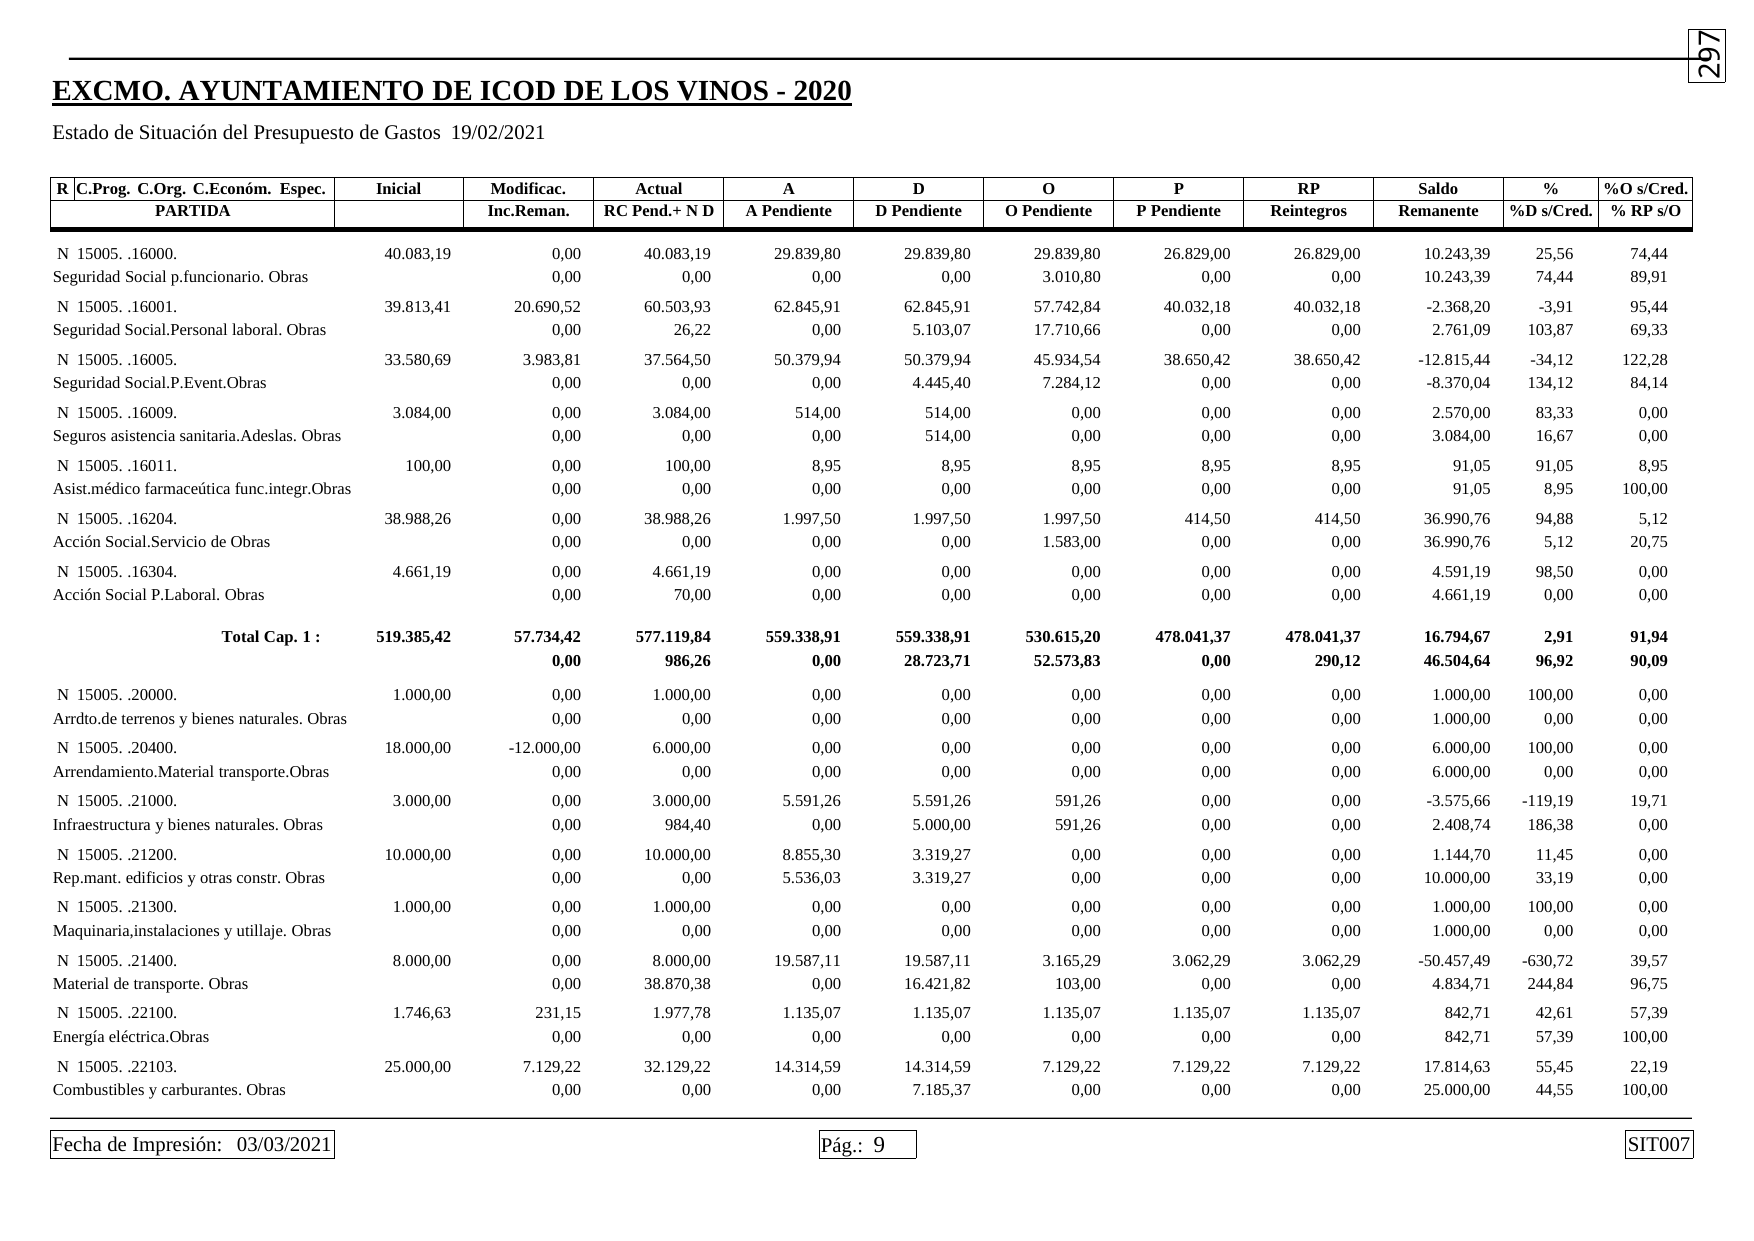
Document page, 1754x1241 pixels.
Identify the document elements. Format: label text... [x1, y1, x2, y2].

table_cell 0,00 [1257, 478, 1388, 504]
table_cell -12.815,44 [1389, 345, 1505, 371]
table_cell 0,00 [1257, 398, 1388, 424]
table_cell 0,00 [1127, 424, 1257, 451]
table_cell 14.314,59 [867, 1052, 997, 1078]
table_cell 0,00 [479, 1078, 607, 1104]
table_cell 3.084,00 [1389, 424, 1505, 451]
table_cell [364, 1078, 479, 1104]
table_cell 0,00 [479, 946, 607, 972]
table_cell 0,00 [737, 265, 867, 292]
table_cell Inc.Reman. [464, 201, 593, 227]
table_cell 0,00 [997, 866, 1127, 892]
table_cell 89,91 [1597, 265, 1672, 292]
table_cell 0,00 [1257, 1025, 1388, 1052]
table_cell 559.338,91 [867, 616, 997, 648]
table_cell N 15005. .22100. [48, 999, 363, 1025]
table_cell P Pendiente [1114, 201, 1243, 227]
table_cell 0,00 [1257, 1078, 1388, 1104]
table_cell Seguridad Social p.funcionario. Obras [48, 265, 363, 292]
table_cell 0,00 [1257, 371, 1388, 398]
table_cell Combustibles y carburantes. Obras [48, 1078, 363, 1104]
table_cell 0,00 [479, 530, 607, 557]
table_cell N 15005. .21300. [48, 893, 363, 919]
table_cell 2.570,00 [1389, 398, 1505, 424]
table_cell 8,95 [997, 451, 1127, 477]
table_cell 414,50 [1257, 504, 1388, 530]
table_cell 0,00 [867, 478, 997, 504]
table_cell O Pendiente [984, 201, 1113, 227]
table_cell 20,75 [1597, 530, 1672, 557]
table_cell 0,00 [737, 734, 867, 760]
table_cell [364, 424, 479, 451]
table_cell 231,15 [479, 999, 607, 1025]
table_cell 57,39 [1597, 999, 1672, 1025]
table_cell 37.564,50 [607, 345, 737, 371]
table_cell 96,75 [1597, 972, 1672, 998]
table_cell 3.165,29 [997, 946, 1127, 972]
table_cell RC Pend.+ N D [594, 201, 723, 227]
table_cell [364, 265, 479, 292]
table_cell 0,00 [479, 265, 607, 292]
table_cell 0,00 [479, 813, 607, 839]
table_cell 0,00 [607, 478, 737, 504]
table_cell 3.000,00 [607, 786, 737, 813]
table_cell 98,50 [1505, 557, 1597, 583]
table_cell 0,00 [997, 840, 1127, 866]
table_cell 414,50 [1127, 504, 1257, 530]
table_cell 5.591,26 [737, 786, 867, 813]
table_cell 0,00 [1257, 893, 1388, 919]
table_cell 519.385,42 [364, 616, 479, 648]
table_cell 100,00 [1597, 478, 1672, 504]
table_cell 100,00 [1505, 678, 1597, 707]
table_header D [854, 178, 983, 200]
table_cell 0,00 [737, 707, 867, 733]
table_cell 7.284,12 [997, 371, 1127, 398]
table_cell 8,95 [867, 451, 997, 477]
table_cell 0,00 [997, 1078, 1127, 1104]
table_cell 0,00 [479, 866, 607, 892]
table_cell A Pendiente [724, 201, 853, 227]
table_cell Infraestructura y bienes naturales. Obras [48, 813, 363, 839]
table_cell N 15005. .16009. [48, 398, 363, 424]
table_cell N 15005. .21400. [48, 946, 363, 972]
table_cell 103,00 [997, 972, 1127, 998]
table_cell 0,00 [1127, 371, 1257, 398]
subtitle EXCMO. AYUNTAMIENTO DE ICOD DE LOS VINOS - 2020 [52, 73, 1704, 107]
table_cell N 15005. .20400. [48, 734, 363, 760]
table_cell 290,12 [1257, 649, 1388, 678]
table_header Actual [594, 178, 723, 200]
table_cell 14.314,59 [737, 1052, 867, 1078]
table_cell 5,12 [1597, 504, 1672, 530]
table_cell 0,00 [479, 557, 607, 583]
table_cell 0,00 [1597, 866, 1672, 892]
table_cell 8.000,00 [607, 946, 737, 972]
table_cell 90,09 [1597, 649, 1672, 678]
table_cell 8,95 [1127, 451, 1257, 477]
table_cell 2.761,09 [1389, 318, 1505, 345]
table_cell N 15005. .16005. [48, 345, 363, 371]
table_cell 0,00 [607, 919, 737, 946]
table_cell 91,05 [1505, 451, 1597, 477]
table_cell 50.379,94 [867, 345, 997, 371]
table_cell 0,00 [1505, 919, 1597, 946]
table_cell 0,00 [607, 866, 737, 892]
table_cell 0,00 [1257, 584, 1388, 616]
table_cell 1.135,07 [997, 999, 1127, 1025]
table_cell 0,00 [479, 707, 607, 733]
table_cell 1.000,00 [607, 678, 737, 707]
table_cell 0,00 [1127, 584, 1257, 616]
table_cell -12.000,00 [479, 734, 607, 760]
table_cell N 15005. .22103. [48, 1052, 363, 1078]
table_cell 0,00 [1257, 760, 1388, 786]
table_header C.Prog. C.Org. C.Económ. Espec. [75, 178, 334, 200]
table_cell 984,40 [607, 813, 737, 839]
table_cell [364, 707, 479, 733]
table_cell 10.000,00 [364, 840, 479, 866]
table_cell 0,00 [1257, 318, 1388, 345]
table_cell 0,00 [479, 504, 607, 530]
table_cell 0,00 [1127, 678, 1257, 707]
table_cell 1.135,07 [1257, 999, 1388, 1025]
table_cell 0,00 [867, 530, 997, 557]
table_cell 4.661,19 [1389, 584, 1505, 616]
table_cell 1.977,78 [607, 999, 737, 1025]
table_cell 40.032,18 [1127, 292, 1257, 318]
table_cell D Pendiente [854, 201, 983, 227]
table_cell 577.119,84 [607, 616, 737, 648]
table_cell 45.934,54 [997, 345, 1127, 371]
table_header Saldo [1374, 178, 1503, 200]
table_header O [984, 178, 1113, 200]
table_cell 33.580,69 [364, 345, 479, 371]
table_cell 591,26 [997, 813, 1127, 839]
table_cell 8.000,00 [364, 946, 479, 972]
table_cell %D s/Cred. [1504, 201, 1598, 227]
table_header % [1504, 178, 1598, 200]
table_cell 0,00 [737, 760, 867, 786]
table_header %O s/Cred. [1599, 178, 1692, 200]
table_cell 0,00 [1257, 972, 1388, 998]
table_cell 50.379,94 [737, 345, 867, 371]
table_cell 0,00 [1257, 265, 1388, 292]
table_cell 4.834,71 [1389, 972, 1505, 998]
table_cell 103,87 [1505, 318, 1597, 345]
table_cell N 15005. .21000. [48, 786, 363, 813]
table_cell 38.650,42 [1127, 345, 1257, 371]
table_cell 8,95 [737, 451, 867, 477]
table_cell 0,00 [1127, 265, 1257, 292]
table_header A [724, 178, 853, 200]
table_cell 478.041,37 [1257, 616, 1388, 648]
table_cell 38.650,42 [1257, 345, 1388, 371]
table_cell 62.845,91 [867, 292, 997, 318]
table_cell -3.575,66 [1389, 786, 1505, 813]
table_cell 1.000,00 [364, 893, 479, 919]
table_cell N 15005. .16001. [48, 292, 363, 318]
table_cell 0,00 [737, 649, 867, 678]
table_cell 0,00 [867, 707, 997, 733]
table_cell 25.000,00 [1389, 1078, 1505, 1104]
table_cell Remanente [1374, 201, 1503, 227]
table_cell 3.010,80 [997, 265, 1127, 292]
table_cell [364, 760, 479, 786]
table_cell 3.084,00 [364, 398, 479, 424]
table_cell 60.503,93 [607, 292, 737, 318]
table_header Modificac. [464, 178, 593, 200]
table_cell Acción Social P.Laboral. Obras [48, 584, 363, 616]
table_cell 3.000,00 [364, 786, 479, 813]
table_cell 3.983,81 [479, 345, 607, 371]
table_cell 0,00 [1597, 584, 1672, 616]
table_cell 3.319,27 [867, 866, 997, 892]
table_cell 6.000,00 [1389, 734, 1505, 760]
table_cell 0,00 [1597, 557, 1672, 583]
table_cell 0,00 [1127, 557, 1257, 583]
table_cell 8.855,30 [737, 840, 867, 866]
table_cell 1.000,00 [607, 893, 737, 919]
table_cell 57.734,42 [479, 616, 607, 648]
table_cell 0,00 [737, 972, 867, 998]
table_cell 0,00 [737, 919, 867, 946]
table_cell 4.445,40 [867, 371, 997, 398]
table_cell Rep.mant. edificios y otras constr. Obras [48, 866, 363, 892]
table_cell 22,19 [1597, 1052, 1672, 1078]
table_cell 0,00 [1127, 1025, 1257, 1052]
table_cell 69,33 [1597, 318, 1672, 345]
table_cell 0,00 [737, 371, 867, 398]
table_cell [364, 1025, 479, 1052]
table_cell 38.870,38 [607, 972, 737, 998]
table_cell 0,00 [737, 813, 867, 839]
table_cell 0,00 [479, 972, 607, 998]
table_cell 514,00 [867, 424, 997, 451]
table_cell 0,00 [1597, 813, 1672, 839]
table_cell 94,88 [1505, 504, 1597, 530]
table_cell Seguridad Social.P.Event.Obras [48, 371, 363, 398]
table_cell 57,39 [1505, 1025, 1597, 1052]
table_cell 0,00 [479, 840, 607, 866]
table_cell [364, 813, 479, 839]
table_cell 0,00 [997, 760, 1127, 786]
table_cell 0,00 [867, 919, 997, 946]
table_cell 62.845,91 [737, 292, 867, 318]
table_cell 1.583,00 [997, 530, 1127, 557]
table_cell 39,57 [1597, 946, 1672, 972]
table_cell 0,00 [1257, 813, 1388, 839]
table_cell N 15005. .20000. [48, 678, 363, 707]
table_cell 0,00 [1257, 678, 1388, 707]
table_cell 0,00 [997, 478, 1127, 504]
table_cell 0,00 [607, 760, 737, 786]
table_cell 11,45 [1505, 840, 1597, 866]
table_cell 36.990,76 [1389, 504, 1505, 530]
table_cell Reintegros [1244, 201, 1373, 227]
table_cell Seguridad Social.Personal laboral. Obras [48, 318, 363, 345]
table_cell 0,00 [607, 371, 737, 398]
table_cell 0,00 [1127, 318, 1257, 345]
table_cell N 15005. .21200. [48, 840, 363, 866]
table_cell 2.408,74 [1389, 813, 1505, 839]
table_cell 0,00 [997, 1025, 1127, 1052]
table_cell 0,00 [867, 678, 997, 707]
table_cell 0,00 [867, 1025, 997, 1052]
table_cell -3,91 [1505, 292, 1597, 318]
table_cell 1.000,00 [1389, 707, 1505, 733]
table_cell 0,00 [1597, 424, 1672, 451]
table_cell 96,92 [1505, 649, 1597, 678]
table_cell 91,94 [1597, 616, 1672, 648]
table_cell Maquinaria,instalaciones y utillaje. Obras [48, 919, 363, 946]
table_cell 0,00 [867, 557, 997, 583]
table_cell 0,00 [607, 1078, 737, 1104]
table_cell 36.990,76 [1389, 530, 1505, 557]
table_cell 0,00 [1257, 734, 1388, 760]
table_cell 0,00 [607, 1025, 737, 1052]
table_cell 0,00 [479, 919, 607, 946]
table_cell -630,72 [1505, 946, 1597, 972]
table_cell 32.129,22 [607, 1052, 737, 1078]
table_cell 0,00 [1127, 398, 1257, 424]
table_cell 5.591,26 [867, 786, 997, 813]
table_cell 514,00 [737, 398, 867, 424]
table_cell 0,00 [479, 678, 607, 707]
table_header 29.839,80 [737, 239, 867, 265]
table_cell 3.062,29 [1127, 946, 1257, 972]
table_cell 0,00 [1597, 398, 1672, 424]
table_cell 28.723,71 [867, 649, 997, 678]
table_cell 1.997,50 [867, 504, 997, 530]
table_cell 25.000,00 [364, 1052, 479, 1078]
table_cell 0,00 [867, 760, 997, 786]
table_cell Material de transporte. Obras [48, 972, 363, 998]
table_cell 0,00 [1127, 649, 1257, 678]
table_cell 95,44 [1597, 292, 1672, 318]
table_cell 0,00 [1257, 840, 1388, 866]
table_cell 0,00 [1127, 786, 1257, 813]
table_cell -2.368,20 [1389, 292, 1505, 318]
table_cell 0,00 [997, 707, 1127, 733]
table_header 26.829,00 [1127, 239, 1257, 265]
table_cell PARTIDA [51, 201, 334, 227]
table_cell [48, 649, 363, 678]
table_header 25,56 [1505, 239, 1597, 265]
table_cell 1.000,00 [364, 678, 479, 707]
table_cell 0,00 [1127, 734, 1257, 760]
table_cell 0,00 [479, 398, 607, 424]
table_cell 0,00 [479, 371, 607, 398]
table_cell 0,00 [867, 584, 997, 616]
table_cell 18.000,00 [364, 734, 479, 760]
table_cell 186,38 [1505, 813, 1597, 839]
table_cell 4.661,19 [607, 557, 737, 583]
table_cell 0,00 [1257, 707, 1388, 733]
table_cell 0,00 [867, 893, 997, 919]
table_cell 7.129,22 [1257, 1052, 1388, 1078]
table_cell 20.690,52 [479, 292, 607, 318]
table_cell 91,05 [1389, 451, 1505, 477]
table_cell 0,00 [1127, 813, 1257, 839]
table_cell 0,00 [479, 893, 607, 919]
table_cell 100,00 [607, 451, 737, 477]
table_cell 3.062,29 [1257, 946, 1388, 972]
table_cell % RP s/O [1599, 201, 1692, 227]
table_cell 57.742,84 [997, 292, 1127, 318]
table_header 74,44 [1597, 239, 1672, 265]
table_cell 6.000,00 [1389, 760, 1505, 786]
table_header 40.083,19 [607, 239, 737, 265]
table_cell 55,45 [1505, 1052, 1597, 1078]
table_header 26.829,00 [1257, 239, 1388, 265]
table_cell 4.591,19 [1389, 557, 1505, 583]
table_cell 10.000,00 [607, 840, 737, 866]
table_cell 244,84 [1505, 972, 1597, 998]
text 297 [1689, 31, 1724, 82]
table_cell 0,00 [607, 707, 737, 733]
table_cell 26,22 [607, 318, 737, 345]
table_cell 83,33 [1505, 398, 1597, 424]
table_cell 7.185,37 [867, 1078, 997, 1104]
table_cell 0,00 [867, 265, 997, 292]
text Estado de Situación del Presupuesto de Gastos 19/02/2021 [52, 120, 1704, 144]
table_cell 0,00 [1127, 478, 1257, 504]
table_cell 0,00 [737, 318, 867, 345]
table_cell 842,71 [1389, 999, 1505, 1025]
table_cell 0,00 [1597, 734, 1672, 760]
table_header R [51, 178, 74, 200]
table_cell 134,12 [1505, 371, 1597, 398]
table_header 29.839,80 [997, 239, 1127, 265]
table_cell 46.504,64 [1389, 649, 1505, 678]
table_cell 0,00 [1257, 866, 1388, 892]
table_cell 1.000,00 [1389, 919, 1505, 946]
table_cell 84,14 [1597, 371, 1672, 398]
table_cell 0,00 [1597, 678, 1672, 707]
table_cell 0,00 [1597, 840, 1672, 866]
table_cell 1.135,07 [1127, 999, 1257, 1025]
table_header 40.083,19 [364, 239, 479, 265]
table_cell -119,19 [1505, 786, 1597, 813]
table_cell 1.997,50 [737, 504, 867, 530]
table_cell 16.794,67 [1389, 616, 1505, 648]
table_cell N 15005. .16011. [48, 451, 363, 477]
table_cell 0,00 [1597, 919, 1672, 946]
table_cell 1.135,07 [737, 999, 867, 1025]
table_cell 0,00 [1127, 760, 1257, 786]
table_cell 0,00 [479, 318, 607, 345]
table_cell 0,00 [1257, 530, 1388, 557]
table_cell -8.370,04 [1389, 371, 1505, 398]
table_cell 0,00 [997, 398, 1127, 424]
table_cell 8,95 [1505, 478, 1597, 504]
table_header Inicial [335, 178, 463, 200]
table_cell 0,00 [1127, 866, 1257, 892]
table_cell 40.032,18 [1257, 292, 1388, 318]
table_cell 10.000,00 [1389, 866, 1505, 892]
table_cell 1.000,00 [1389, 893, 1505, 919]
table_cell 100,00 [1597, 1025, 1672, 1052]
table_cell 0,00 [1127, 919, 1257, 946]
table_cell 91,05 [1389, 478, 1505, 504]
table_cell N 15005. .16204. [48, 504, 363, 530]
table_cell 100,00 [1505, 734, 1597, 760]
table_cell 19,71 [1597, 786, 1672, 813]
table_cell [364, 530, 479, 557]
table_cell 39.813,41 [364, 292, 479, 318]
table_cell 100,00 [1597, 1078, 1672, 1104]
table_cell 17.710,66 [997, 318, 1127, 345]
table_cell [364, 584, 479, 616]
table_cell 5,12 [1505, 530, 1597, 557]
table_cell 0,00 [997, 584, 1127, 616]
table_cell 591,26 [997, 786, 1127, 813]
table_cell 0,00 [1257, 424, 1388, 451]
table_cell 42,61 [1505, 999, 1597, 1025]
table_cell 0,00 [737, 478, 867, 504]
table_cell [364, 478, 479, 504]
table_cell 38.988,26 [607, 504, 737, 530]
table_cell 16,67 [1505, 424, 1597, 451]
table_cell Arrendamiento.Material transporte.Obras [48, 760, 363, 786]
table_cell 0,00 [997, 893, 1127, 919]
table_cell 0,00 [479, 478, 607, 504]
table_cell 1.000,00 [1389, 678, 1505, 707]
table_cell -34,12 [1505, 345, 1597, 371]
table_header 29.839,80 [867, 239, 997, 265]
table_cell 2,91 [1505, 616, 1597, 648]
table_cell 0,00 [1257, 786, 1388, 813]
table_cell 0,00 [479, 451, 607, 477]
table_cell 0,00 [737, 557, 867, 583]
table_cell Asist.médico farmaceútica func.integr.Obras [48, 478, 363, 504]
table_cell 0,00 [997, 424, 1127, 451]
table_cell 3.319,27 [867, 840, 997, 866]
table_cell 0,00 [1505, 707, 1597, 733]
table_header 10.243,39 [1389, 239, 1505, 265]
table_cell 6.000,00 [607, 734, 737, 760]
table_cell 4.661,19 [364, 557, 479, 583]
table_cell 842,71 [1389, 1025, 1505, 1052]
table_cell 0,00 [1127, 972, 1257, 998]
table_cell 44,55 [1505, 1078, 1597, 1104]
table_cell 0,00 [1505, 584, 1597, 616]
table_cell 10.243,39 [1389, 265, 1505, 292]
table_cell [364, 318, 479, 345]
table_cell Total Cap. 1 : [48, 616, 363, 648]
table_cell N 15005. .16304. [48, 557, 363, 583]
table_cell [335, 201, 463, 227]
table_cell 7.129,22 [479, 1052, 607, 1078]
table_cell -50.457,49 [1389, 946, 1505, 972]
table_cell 530.615,20 [997, 616, 1127, 648]
table_cell 0,00 [997, 678, 1127, 707]
table_cell [364, 972, 479, 998]
table_cell 0,00 [479, 1025, 607, 1052]
table_cell 8,95 [1257, 451, 1388, 477]
table_cell 0,00 [737, 530, 867, 557]
table_cell 8,95 [1597, 451, 1672, 477]
table_cell 100,00 [1505, 893, 1597, 919]
table_cell 0,00 [1597, 707, 1672, 733]
table_cell 7.129,22 [1127, 1052, 1257, 1078]
table_cell 7.129,22 [997, 1052, 1127, 1078]
table_cell 0,00 [1257, 919, 1388, 946]
table_cell 0,00 [997, 919, 1127, 946]
table_header N 15005. .16000. [48, 239, 363, 265]
table_cell 74,44 [1505, 265, 1597, 292]
table_cell 0,00 [1257, 557, 1388, 583]
table_cell 33,19 [1505, 866, 1597, 892]
table_cell Arrdto.de terrenos y bienes naturales. Obras [48, 707, 363, 733]
table_header RP [1244, 178, 1373, 200]
table_cell 5.103,07 [867, 318, 997, 345]
table_cell 0,00 [1127, 840, 1257, 866]
table_cell 0,00 [867, 734, 997, 760]
table_cell 0,00 [1127, 707, 1257, 733]
table_cell 5.000,00 [867, 813, 997, 839]
table_cell 0,00 [1597, 893, 1672, 919]
table_cell 0,00 [607, 530, 737, 557]
table_cell 0,00 [479, 424, 607, 451]
table_cell 3.084,00 [607, 398, 737, 424]
table_cell 5.536,03 [737, 866, 867, 892]
table_cell 0,00 [997, 557, 1127, 583]
table_header 0,00 [479, 239, 607, 265]
table_cell 38.988,26 [364, 504, 479, 530]
table_cell 1.997,50 [997, 504, 1127, 530]
table_cell [364, 919, 479, 946]
table_cell 0,00 [479, 786, 607, 813]
table_cell 70,00 [607, 584, 737, 616]
table_cell 122,28 [1597, 345, 1672, 371]
table_header P [1114, 178, 1243, 200]
table_cell 0,00 [607, 265, 737, 292]
table_cell 1.135,07 [867, 999, 997, 1025]
table_cell Seguros asistencia sanitaria.Adeslas. Obras [48, 424, 363, 451]
table_cell 0,00 [1127, 530, 1257, 557]
table_cell 0,00 [1505, 760, 1597, 786]
table_cell 559.338,91 [737, 616, 867, 648]
table_cell [364, 649, 479, 678]
table_cell 0,00 [1127, 1078, 1257, 1104]
table_cell 0,00 [737, 584, 867, 616]
table_cell 0,00 [737, 678, 867, 707]
table_cell 0,00 [1597, 760, 1672, 786]
table_cell 0,00 [479, 760, 607, 786]
table_cell 1.144,70 [1389, 840, 1505, 866]
table_cell 514,00 [867, 398, 997, 424]
table_cell 0,00 [607, 424, 737, 451]
table_cell 0,00 [737, 893, 867, 919]
table_cell 478.041,37 [1127, 616, 1257, 648]
table_cell 0,00 [737, 424, 867, 451]
table_cell [364, 866, 479, 892]
table_cell 0,00 [737, 1025, 867, 1052]
table_cell 0,00 [737, 1078, 867, 1104]
table_cell 16.421,82 [867, 972, 997, 998]
table_cell 0,00 [1127, 893, 1257, 919]
table_cell Acción Social.Servicio de Obras [48, 530, 363, 557]
table_cell 986,26 [607, 649, 737, 678]
table_cell 100,00 [364, 451, 479, 477]
table_cell 1.746,63 [364, 999, 479, 1025]
table_cell 0,00 [479, 649, 607, 678]
table_cell 0,00 [479, 584, 607, 616]
table_cell [364, 371, 479, 398]
table_cell 0,00 [997, 734, 1127, 760]
table_cell 17.814,63 [1389, 1052, 1505, 1078]
table_cell 19.587,11 [737, 946, 867, 972]
table_cell 52.573,83 [997, 649, 1127, 678]
table_cell Energía eléctrica.Obras [48, 1025, 363, 1052]
table_cell 19.587,11 [867, 946, 997, 972]
